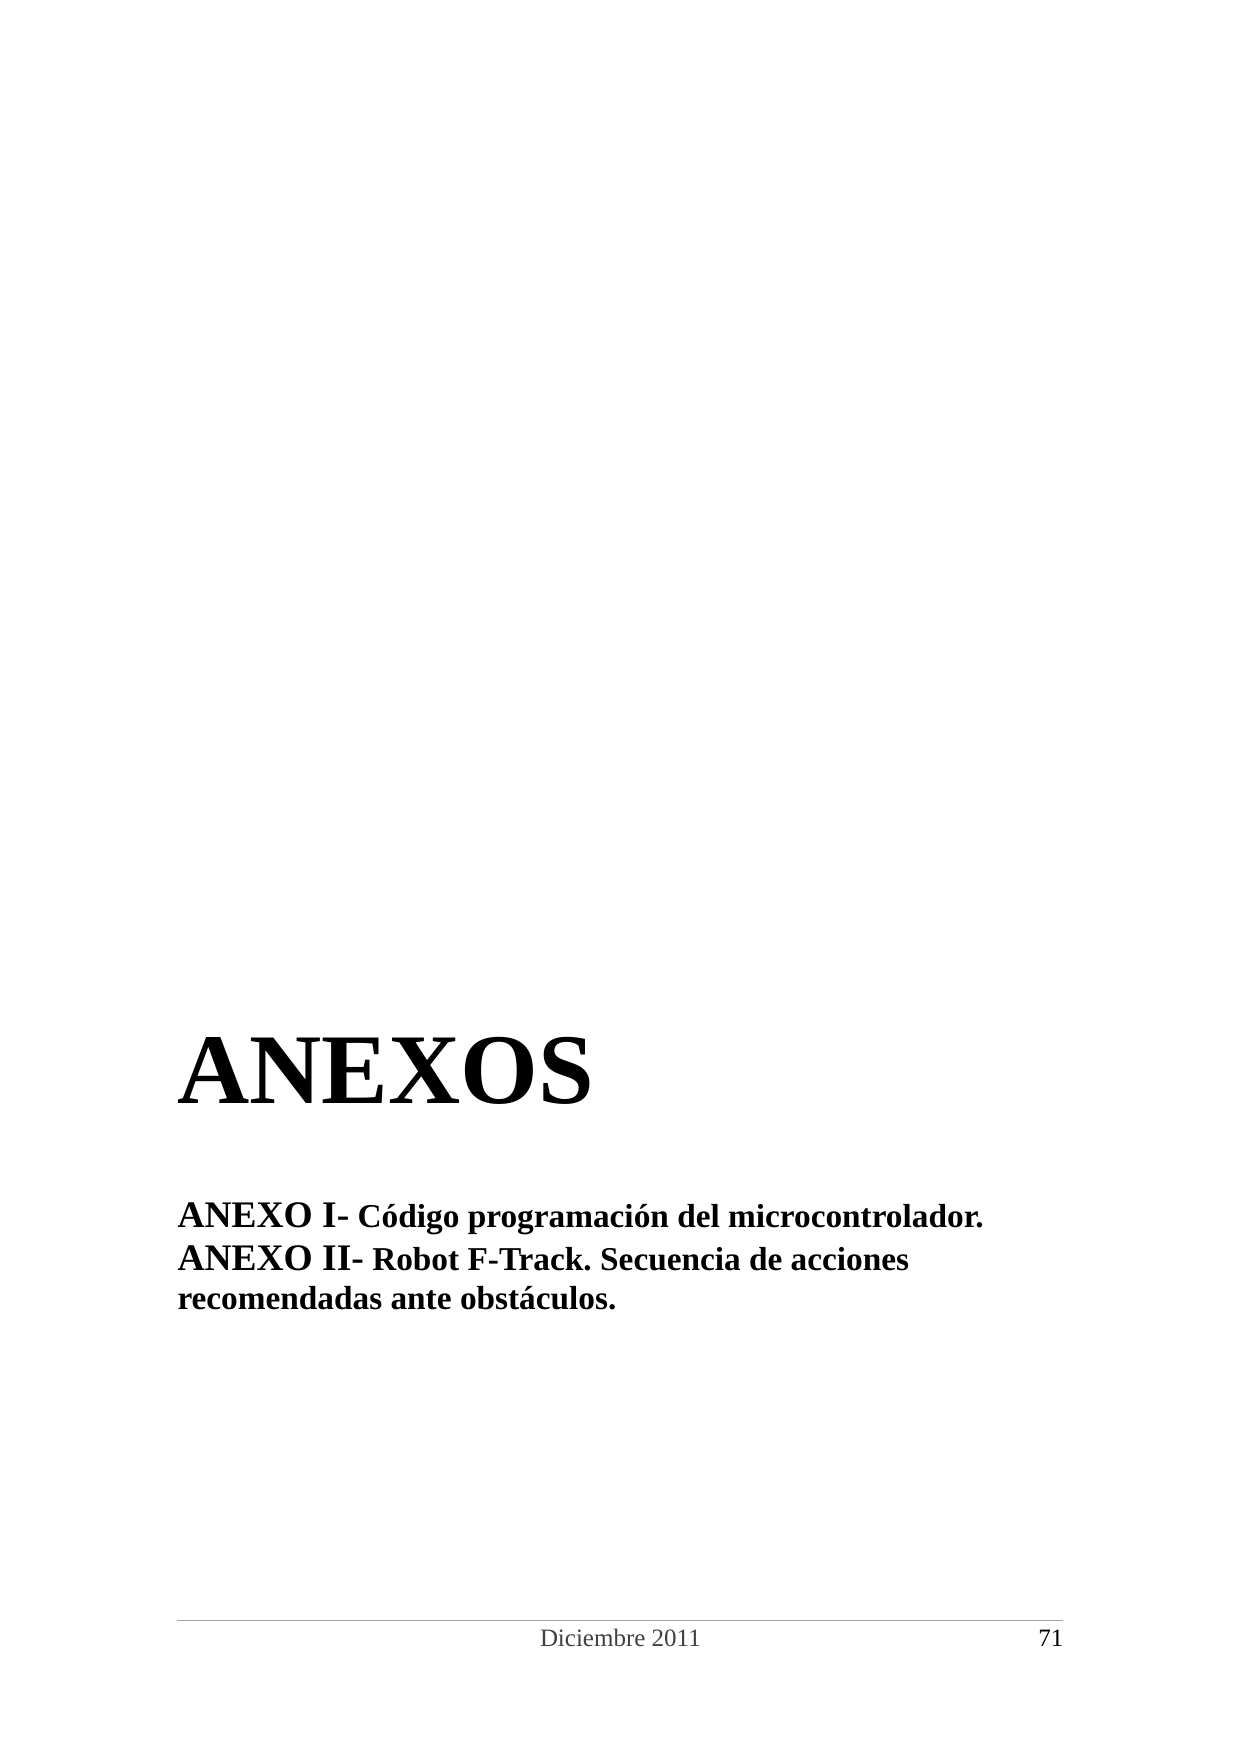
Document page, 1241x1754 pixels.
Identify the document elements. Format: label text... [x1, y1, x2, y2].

text ANEXO I- Código programación del microcontrolador. [177, 1192, 1063, 1235]
text ANEXO II- Robot F-Track. Secuencia de acciones recomendadas ante obstáculos. [177, 1235, 1063, 1317]
text ANEXOS [177, 1010, 1063, 1125]
